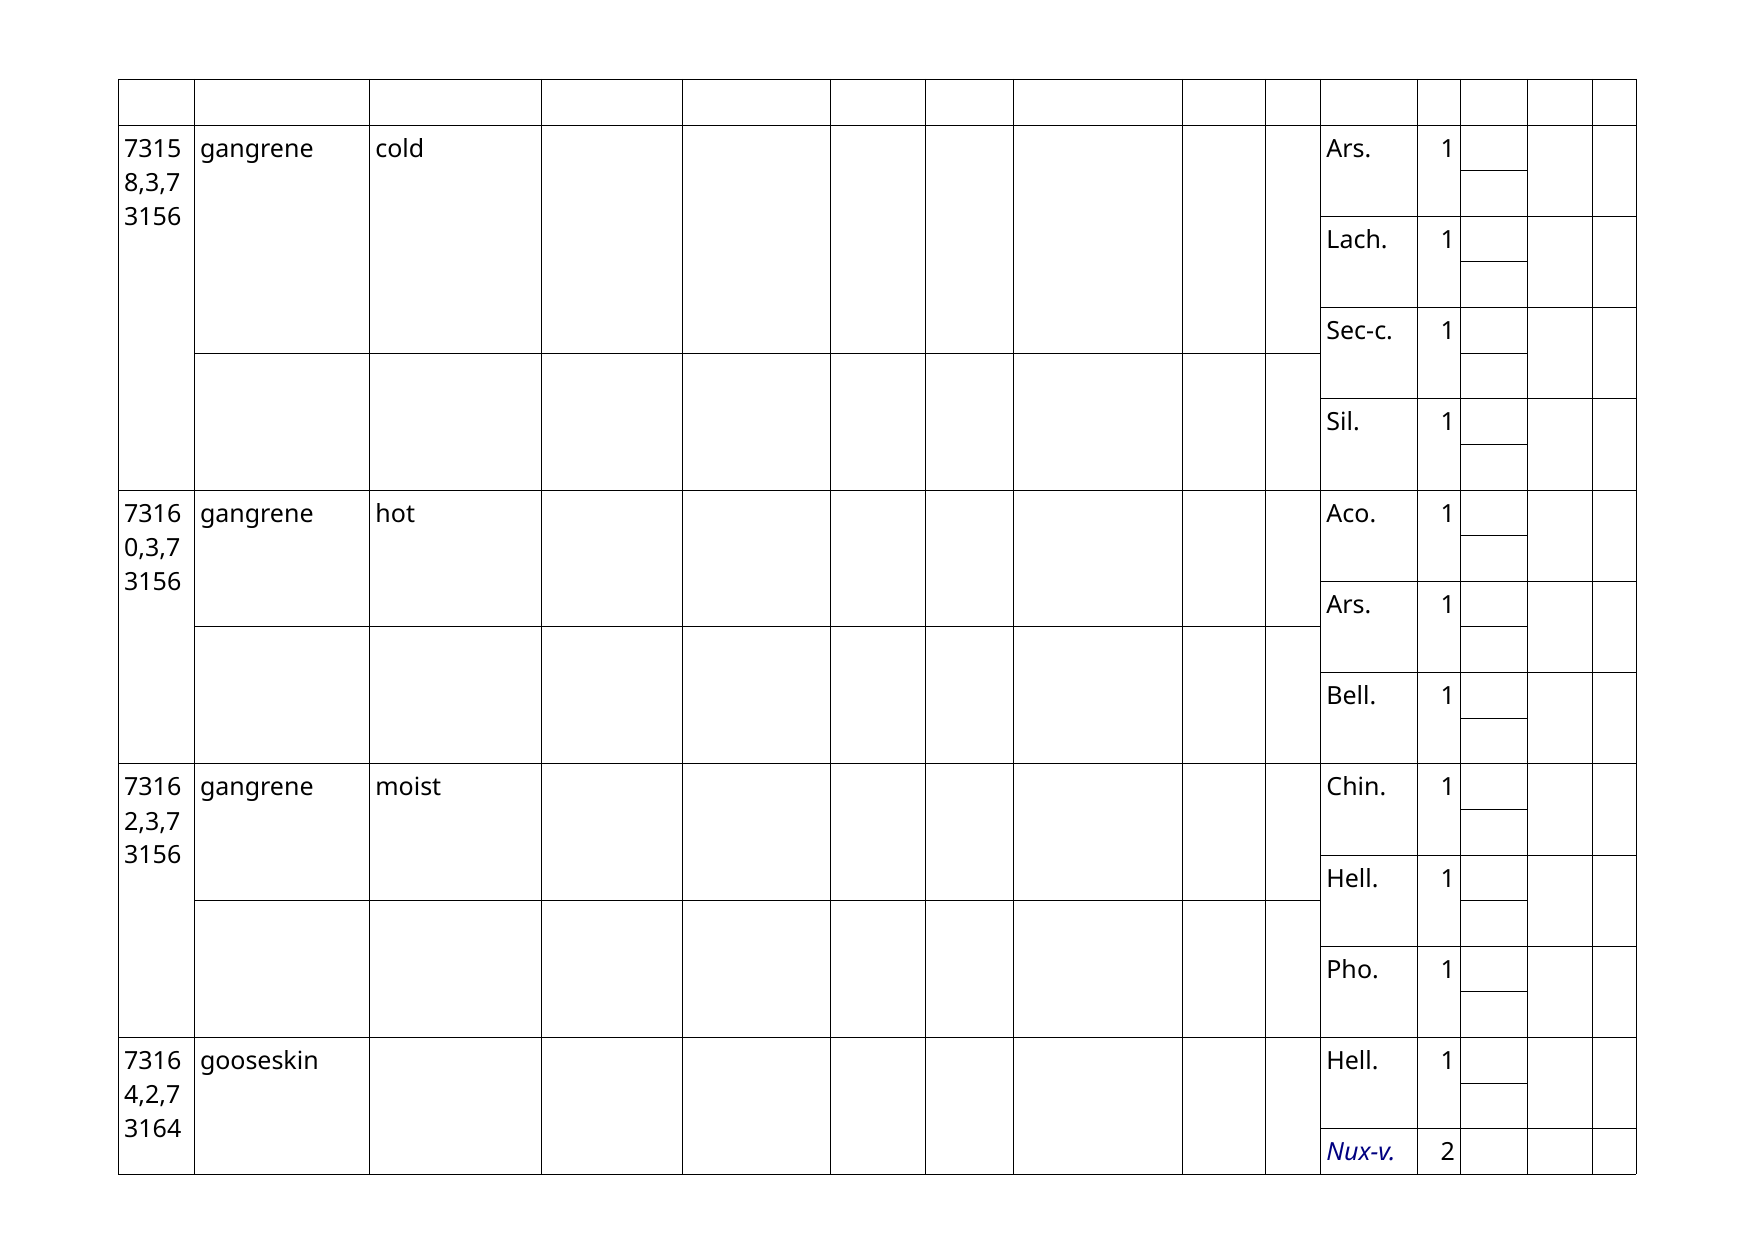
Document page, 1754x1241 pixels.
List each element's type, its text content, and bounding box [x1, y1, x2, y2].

table_cell [195, 901, 369, 1037]
table_cell [683, 80, 830, 124]
table_cell [542, 764, 682, 900]
table_cell [1014, 627, 1182, 763]
table_cell [370, 1038, 541, 1174]
table_cell [1014, 80, 1182, 124]
table_cell [1461, 901, 1527, 946]
table_cell Lach. [1321, 217, 1417, 307]
table_cell [831, 80, 925, 124]
table_cell [1266, 491, 1320, 626]
table_cell [1461, 1084, 1527, 1128]
table_cell [1593, 764, 1636, 854]
table_cell [831, 126, 925, 353]
table_cell [542, 627, 682, 763]
table_cell [683, 491, 830, 626]
table_cell [1461, 126, 1527, 170]
table_cell gangrene [195, 126, 369, 353]
table_cell [1593, 947, 1636, 1037]
table_cell cold [370, 126, 541, 353]
table_cell 1 [1418, 491, 1460, 581]
table_cell 1 [1418, 126, 1460, 216]
table_cell [1593, 217, 1636, 307]
table_cell [1266, 354, 1320, 489]
table_cell [1183, 126, 1265, 353]
table_cell [926, 126, 1013, 353]
table_cell [683, 627, 830, 763]
table_cell [926, 80, 1013, 124]
table_cell [1183, 764, 1265, 900]
table_cell Pho. [1321, 947, 1417, 1037]
table_cell [1461, 627, 1527, 672]
table_cell [1528, 308, 1592, 398]
table_cell [831, 354, 925, 489]
table_cell [926, 764, 1013, 900]
table_cell 1 [1418, 582, 1460, 672]
table_cell [1183, 901, 1265, 1037]
table_cell [1593, 399, 1636, 489]
table_cell [1528, 947, 1592, 1037]
table_cell [1461, 856, 1527, 900]
table_cell Sec-c. [1321, 308, 1417, 398]
table_cell [831, 764, 925, 900]
table_cell [1461, 536, 1527, 581]
table_cell [1461, 171, 1527, 216]
table_cell 73158,3,73156 [119, 126, 194, 489]
table_cell 1 [1418, 399, 1460, 489]
table_cell [119, 80, 194, 124]
table_cell 73160,3,73156 [119, 491, 194, 763]
table_cell [542, 126, 682, 353]
table_cell [1593, 673, 1636, 763]
table_cell [1528, 1038, 1592, 1128]
table_cell [542, 901, 682, 1037]
table_cell [1461, 80, 1527, 124]
table_cell [1014, 901, 1182, 1037]
table_cell 1 [1418, 673, 1460, 763]
table_cell [1461, 308, 1527, 353]
table_cell [370, 80, 541, 124]
table_cell [926, 354, 1013, 489]
table_cell [370, 627, 541, 763]
table_cell [1321, 80, 1417, 124]
table_cell [926, 901, 1013, 1037]
table_cell [1014, 354, 1182, 489]
table_cell [1528, 673, 1592, 763]
table_cell [1014, 1038, 1182, 1174]
table_cell [1266, 901, 1320, 1037]
table_cell 1 [1418, 947, 1460, 1037]
table_cell [1528, 582, 1592, 672]
table_cell [831, 901, 925, 1037]
table_cell [1593, 491, 1636, 581]
table_cell [1593, 308, 1636, 398]
table_cell 1 [1418, 764, 1460, 854]
table_cell [1418, 80, 1460, 124]
table_cell [1528, 764, 1592, 854]
table_cell [1461, 992, 1527, 1037]
table_cell [1528, 126, 1592, 216]
table_cell [195, 354, 369, 489]
table_cell [1528, 80, 1592, 124]
table_cell Ars. [1321, 582, 1417, 672]
table_cell Aco. [1321, 491, 1417, 581]
table_cell [1461, 262, 1527, 307]
table_cell [1593, 582, 1636, 672]
table_cell [1528, 1129, 1592, 1174]
table_cell gangrene [195, 491, 369, 626]
table_cell [542, 491, 682, 626]
table_cell [1593, 856, 1636, 946]
table_cell [926, 1038, 1013, 1174]
table_cell [1593, 80, 1636, 124]
table_cell [542, 354, 682, 489]
table_cell [831, 627, 925, 763]
table_cell [1461, 445, 1527, 489]
table_cell Chin. [1321, 764, 1417, 854]
table_cell [1266, 627, 1320, 763]
table_cell Bell. [1321, 673, 1417, 763]
table_cell 2 [1418, 1129, 1460, 1174]
table_cell gangrene [195, 764, 369, 900]
table_cell [542, 80, 682, 124]
table_cell [1183, 491, 1265, 626]
table_cell [1461, 764, 1527, 809]
table_cell [683, 354, 830, 489]
table_cell [683, 764, 830, 900]
table_cell [1266, 764, 1320, 900]
table_cell [1014, 764, 1182, 900]
table_cell [1461, 399, 1527, 444]
table_cell [1461, 810, 1527, 854]
table_cell [683, 1038, 830, 1174]
table_cell [683, 126, 830, 353]
table_cell [1183, 1038, 1265, 1174]
table_cell [1528, 491, 1592, 581]
table_cell [1183, 354, 1265, 489]
table_cell 1 [1418, 217, 1460, 307]
table_cell [1461, 491, 1527, 535]
table_cell Hell. [1321, 856, 1417, 946]
table_cell [683, 901, 830, 1037]
table_cell [370, 354, 541, 489]
table_cell 1 [1418, 856, 1460, 946]
table_cell [1266, 80, 1320, 124]
table_cell [1593, 126, 1636, 216]
table_cell hot [370, 491, 541, 626]
table_cell Hell. [1321, 1038, 1417, 1128]
table_cell [1593, 1038, 1636, 1128]
table_cell [1266, 126, 1320, 353]
table_cell [1014, 491, 1182, 626]
table_cell [1461, 582, 1527, 626]
table_cell [1461, 1038, 1527, 1083]
table_cell [1528, 217, 1592, 307]
table_cell [1461, 1129, 1527, 1174]
table_cell [1528, 856, 1592, 946]
table_cell 1 [1418, 1038, 1460, 1128]
table_cell 73162,3,73156 [119, 764, 194, 1037]
table_cell [1461, 719, 1527, 763]
table_cell Sil. [1321, 399, 1417, 489]
table_cell gooseskin [195, 1038, 369, 1174]
table_cell Ars. [1321, 126, 1417, 216]
table_cell [926, 491, 1013, 626]
table_cell [1183, 627, 1265, 763]
table_cell Nux-v. [1321, 1129, 1417, 1174]
table_cell [926, 627, 1013, 763]
table_cell 73164,2,73164 [119, 1038, 194, 1174]
table_cell [1014, 126, 1182, 353]
table_cell [1461, 354, 1527, 398]
table_cell [195, 627, 369, 763]
table_cell [1461, 673, 1527, 718]
table_cell [195, 80, 369, 124]
table_cell [1183, 80, 1265, 124]
table_cell [831, 1038, 925, 1174]
table_cell [1461, 217, 1527, 261]
table_cell moist [370, 764, 541, 900]
table_cell [831, 491, 925, 626]
table_cell [1461, 947, 1527, 991]
table_cell 1 [1418, 308, 1460, 398]
table_cell [1266, 1038, 1320, 1174]
table_cell [542, 1038, 682, 1174]
table_cell [370, 901, 541, 1037]
table_cell [1528, 399, 1592, 489]
table_cell [1593, 1129, 1636, 1174]
